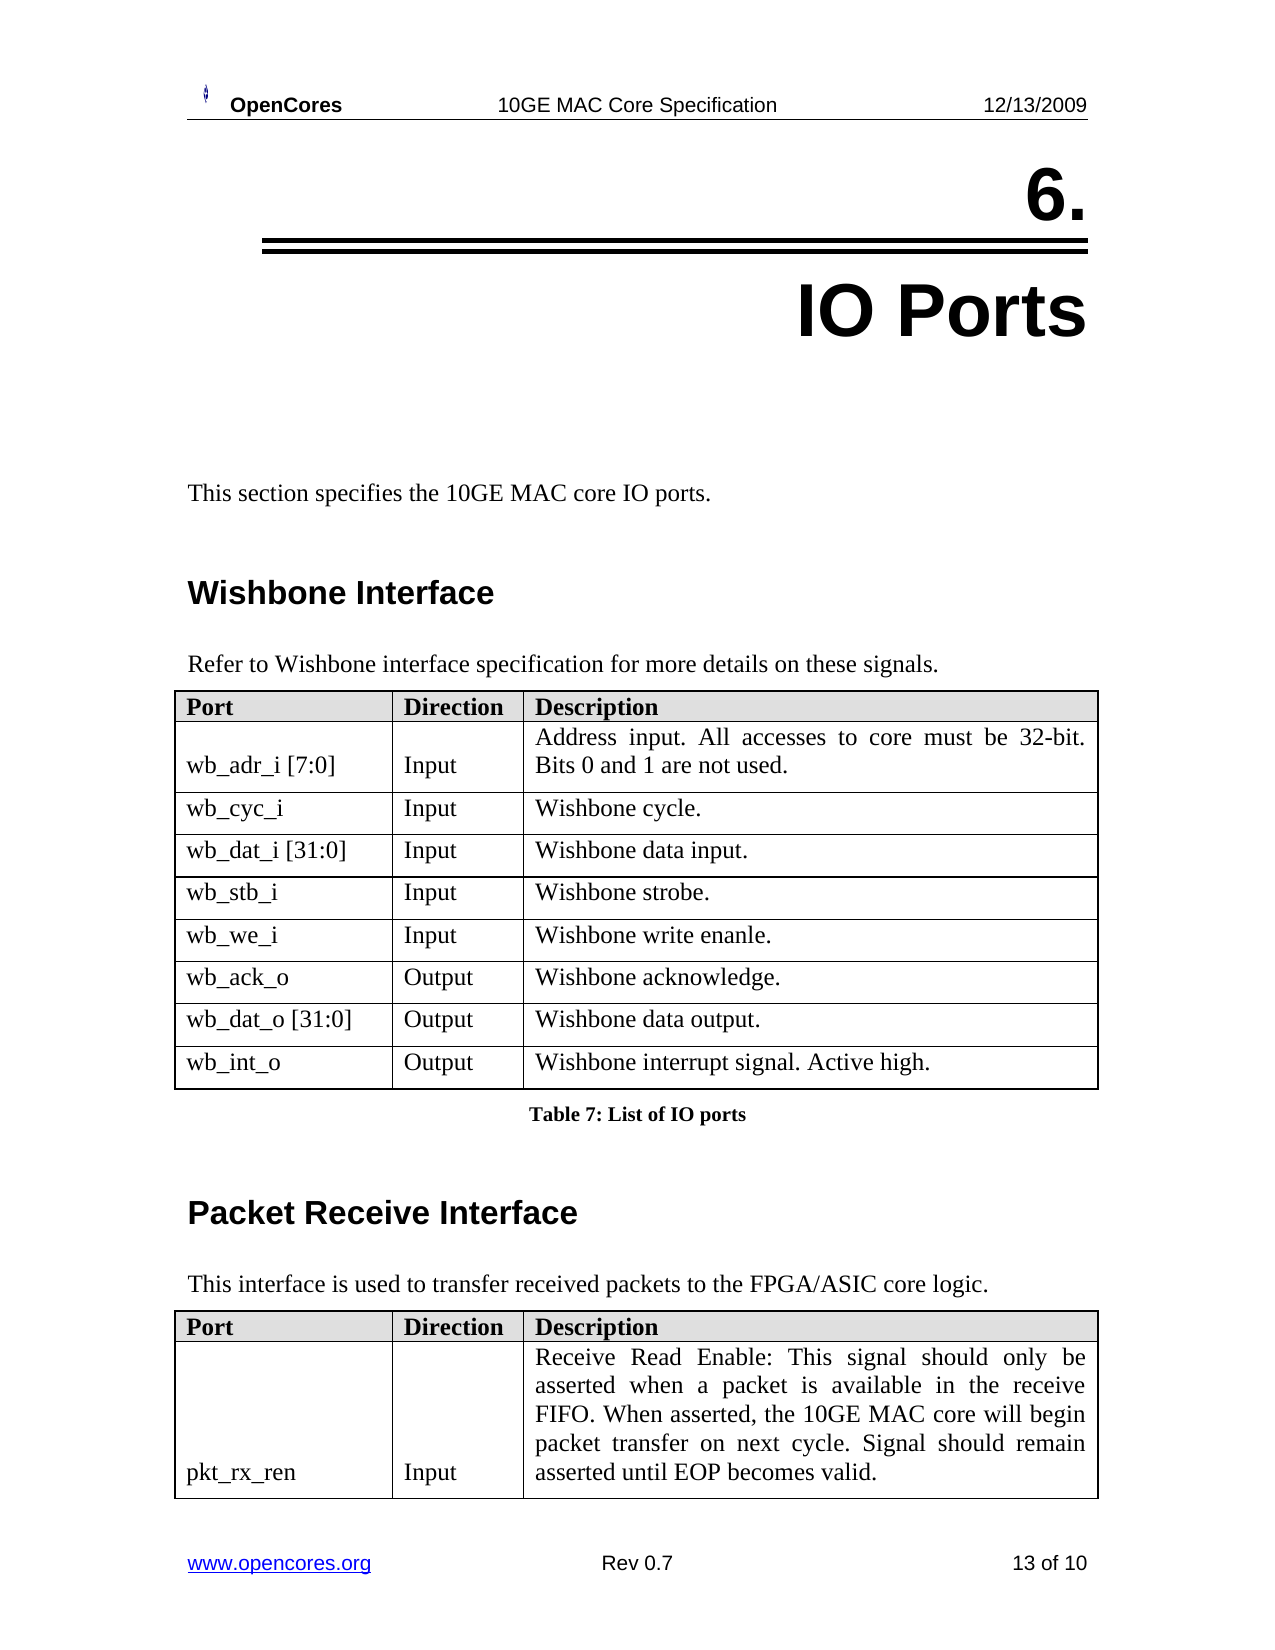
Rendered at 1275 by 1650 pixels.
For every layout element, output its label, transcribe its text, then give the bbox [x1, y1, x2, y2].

table_cell Wishbone strobe. [524, 878, 1097, 919]
table_cell Output [393, 962, 523, 1003]
table_header Description [524, 692, 1097, 721]
table_header Direction [393, 692, 523, 721]
table_cell Wishbone data output. [524, 1004, 1097, 1046]
table_header Port [176, 692, 392, 721]
table_cell Wishbone write enanle. [524, 920, 1097, 961]
table_cell wb_adr_i [7:0] [176, 722, 392, 792]
subtitle Packet Receive Interface [187, 1193, 1088, 1231]
table_cell Address input. All accesses to core must be 32-bit. Bits 0 and 1 are not used. [524, 722, 1097, 792]
subtitle Wishbone Interface [187, 573, 1088, 611]
table_cell wb_dat_i [31:0] [176, 835, 392, 876]
table_cell pkt_rx_ren [176, 1342, 392, 1498]
table_cell Input [393, 1342, 523, 1498]
table_cell wb_int_o [176, 1047, 392, 1088]
table_cell Input [393, 835, 523, 876]
table_cell wb_we_i [176, 920, 392, 961]
table_header Direction [393, 1312, 523, 1341]
text Refer to Wishbone interface specification for more details on these signals. [187, 649, 1088, 677]
table_cell Receive Read Enable: This signal should only be asserted when a packet is available in the receive FIFO. When asserted, the 10GE MAC core will begin packet transfer on next cycle. Signal should remain asserted until EOP becomes valid. [524, 1342, 1097, 1498]
table_cell wb_ack_o [176, 962, 392, 1003]
table_cell Input [393, 878, 523, 919]
table_header Port [176, 1312, 392, 1341]
text This interface is used to transfer received packets to the FPGA/ASIC core logic. [187, 1269, 1088, 1297]
table_header Description [524, 1312, 1097, 1341]
subtitle IO Ports [187, 266, 1088, 353]
table_cell wb_cyc_i [176, 793, 392, 834]
table_cell Input [393, 722, 523, 792]
table_cell Wishbone acknowledge. [524, 962, 1097, 1003]
table_cell wb_dat_o [31:0] [176, 1004, 392, 1046]
table_cell Input [393, 793, 523, 834]
table_cell Output [393, 1004, 523, 1046]
table_cell Wishbone data input. [524, 835, 1097, 876]
text Table 7: List of IO ports [187, 1102, 1088, 1126]
text This section specifies the 10GE MAC core IO ports. [187, 478, 1088, 506]
table_cell wb_stb_i [176, 878, 392, 919]
table_cell Input [393, 920, 523, 961]
table_cell Wishbone interrupt signal. Active high. [524, 1047, 1097, 1088]
table_cell Output [393, 1047, 523, 1088]
table_cell Wishbone cycle. [524, 793, 1097, 834]
